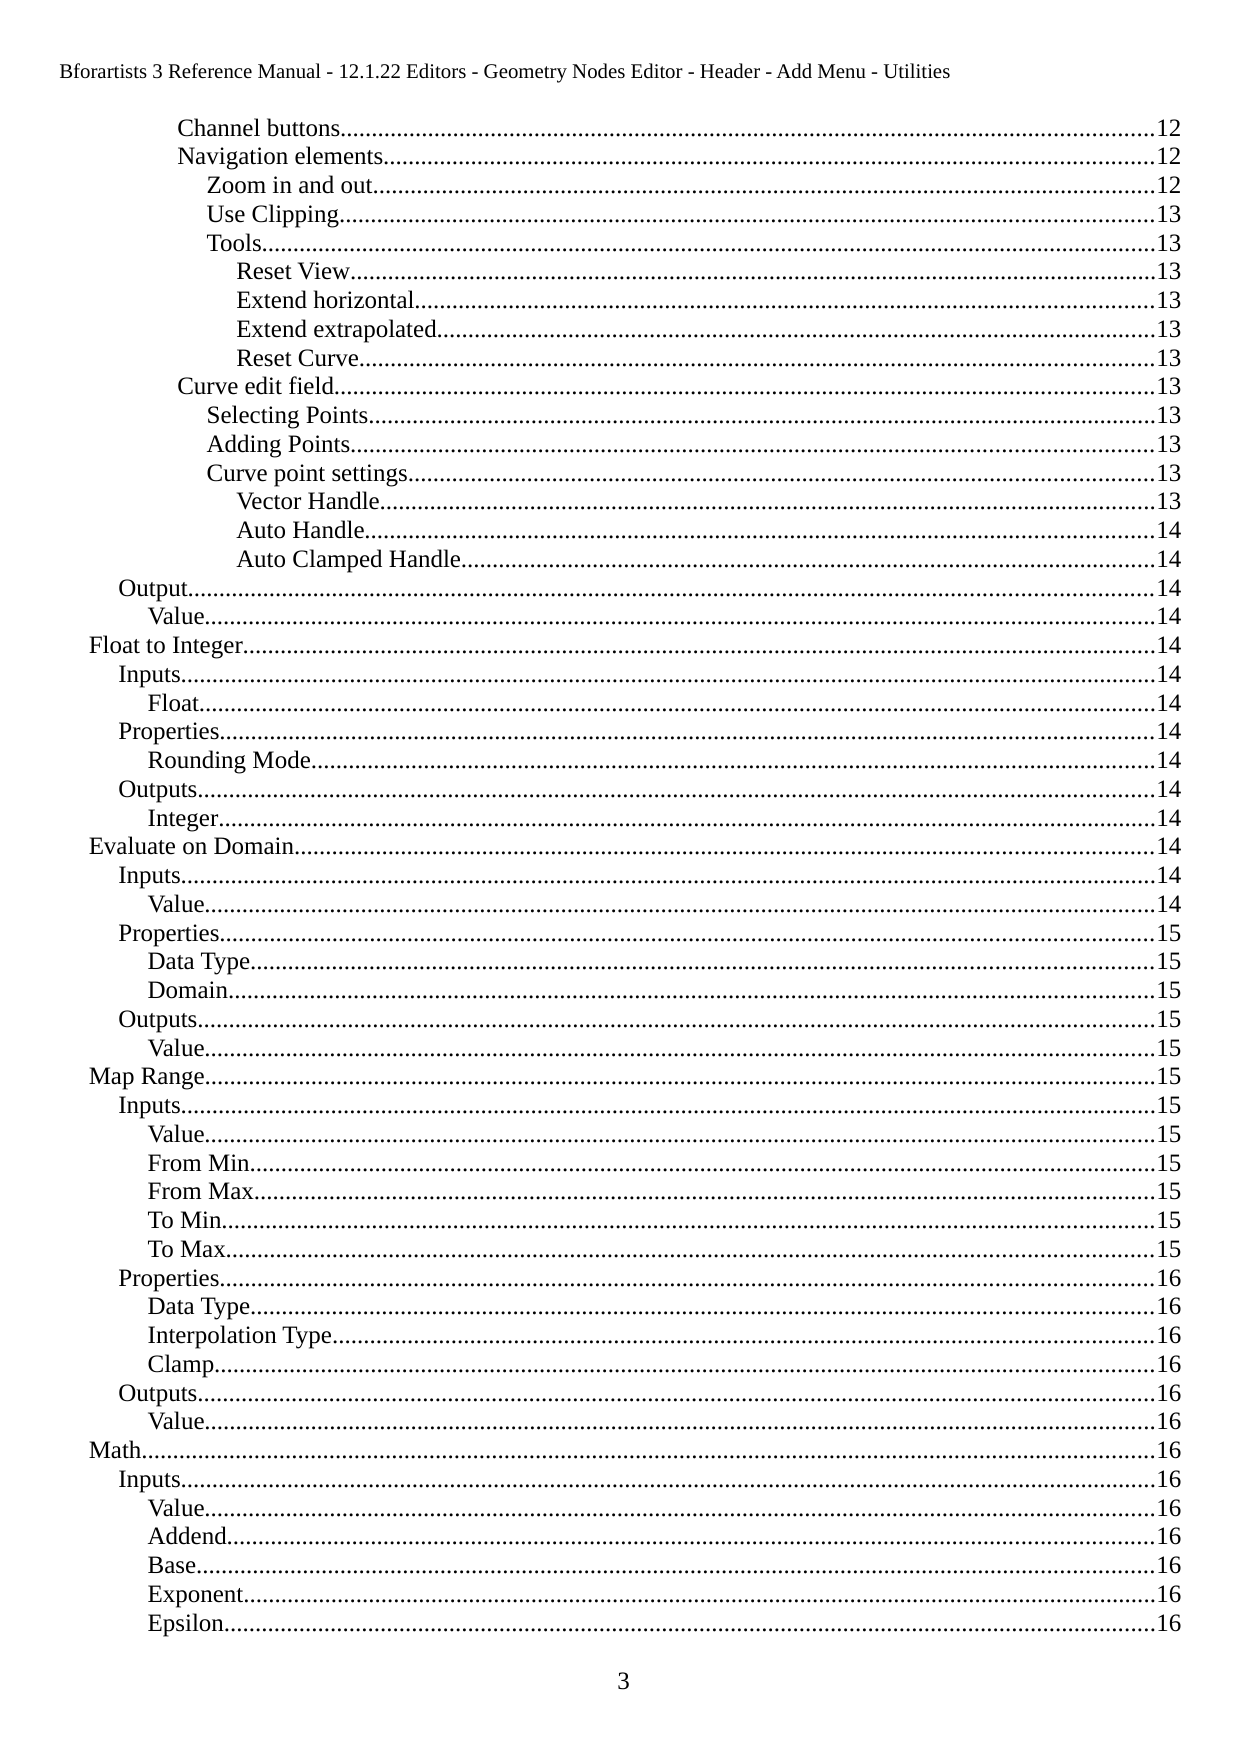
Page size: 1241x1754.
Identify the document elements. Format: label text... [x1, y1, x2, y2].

text Float 14 [147, 688, 1181, 716]
text Epsilon 16 [147, 1608, 1181, 1636]
text To Max 15 [147, 1234, 1181, 1263]
text Properties 16 [118, 1263, 1181, 1291]
text Reset View 13 [236, 256, 1181, 285]
text From Min 15 [147, 1148, 1181, 1176]
text Value 15 [147, 1033, 1181, 1061]
text Output 14 [118, 573, 1181, 601]
text Extend extrapolated 13 [236, 314, 1181, 343]
text Auto Clamped Handle 14 [236, 544, 1181, 573]
text Channel buttons 12 [177, 113, 1181, 141]
text Use Clipping 13 [206, 199, 1181, 228]
text Extend horizontal 13 [236, 285, 1181, 314]
text Properties 15 [118, 918, 1181, 946]
text Navigation elements 12 [177, 141, 1181, 170]
text To Min 15 [147, 1205, 1181, 1234]
text Inputs 16 [118, 1464, 1181, 1493]
text Clamp 16 [147, 1349, 1181, 1378]
text Zoom in and out 12 [206, 170, 1181, 199]
text Inputs 14 [118, 860, 1181, 889]
text Outputs 16 [118, 1378, 1181, 1406]
text Exponent 16 [147, 1579, 1181, 1608]
text Rounding Mode 14 [147, 745, 1181, 774]
text Value 14 [147, 889, 1181, 918]
text Inputs 14 [118, 659, 1181, 688]
text From Max 15 [147, 1176, 1181, 1205]
text Value 16 [147, 1406, 1181, 1435]
text Evaluate on Domain 14 [88, 831, 1181, 860]
text Base 16 [147, 1550, 1181, 1579]
text Value 14 [147, 601, 1181, 630]
text Float to Integer 14 [88, 630, 1181, 659]
text Adding Points 13 [206, 429, 1181, 458]
text Reset Curve 13 [236, 343, 1181, 371]
text Inputs 15 [118, 1090, 1181, 1119]
text Data Type 16 [147, 1291, 1181, 1320]
text Curve edit field 13 [177, 371, 1181, 400]
text Selecting Points 13 [206, 400, 1181, 429]
text Auto Handle 14 [236, 515, 1181, 544]
text Map Range 15 [88, 1061, 1181, 1090]
text Interpolation Type 16 [147, 1320, 1181, 1349]
text Value 15 [147, 1119, 1181, 1148]
text Outputs 14 [118, 774, 1181, 803]
text Curve point settings 13 [206, 458, 1181, 486]
text Math 16 [88, 1435, 1181, 1464]
text Integer 14 [147, 803, 1181, 831]
text Properties 14 [118, 716, 1181, 745]
text Data Type 15 [147, 946, 1181, 975]
text Value 16 [147, 1493, 1181, 1521]
text Addend 16 [147, 1521, 1181, 1550]
text Vector Handle 13 [236, 486, 1181, 515]
text Domain 15 [147, 975, 1181, 1004]
text Tools 13 [206, 228, 1181, 256]
text Outputs 15 [118, 1004, 1181, 1033]
